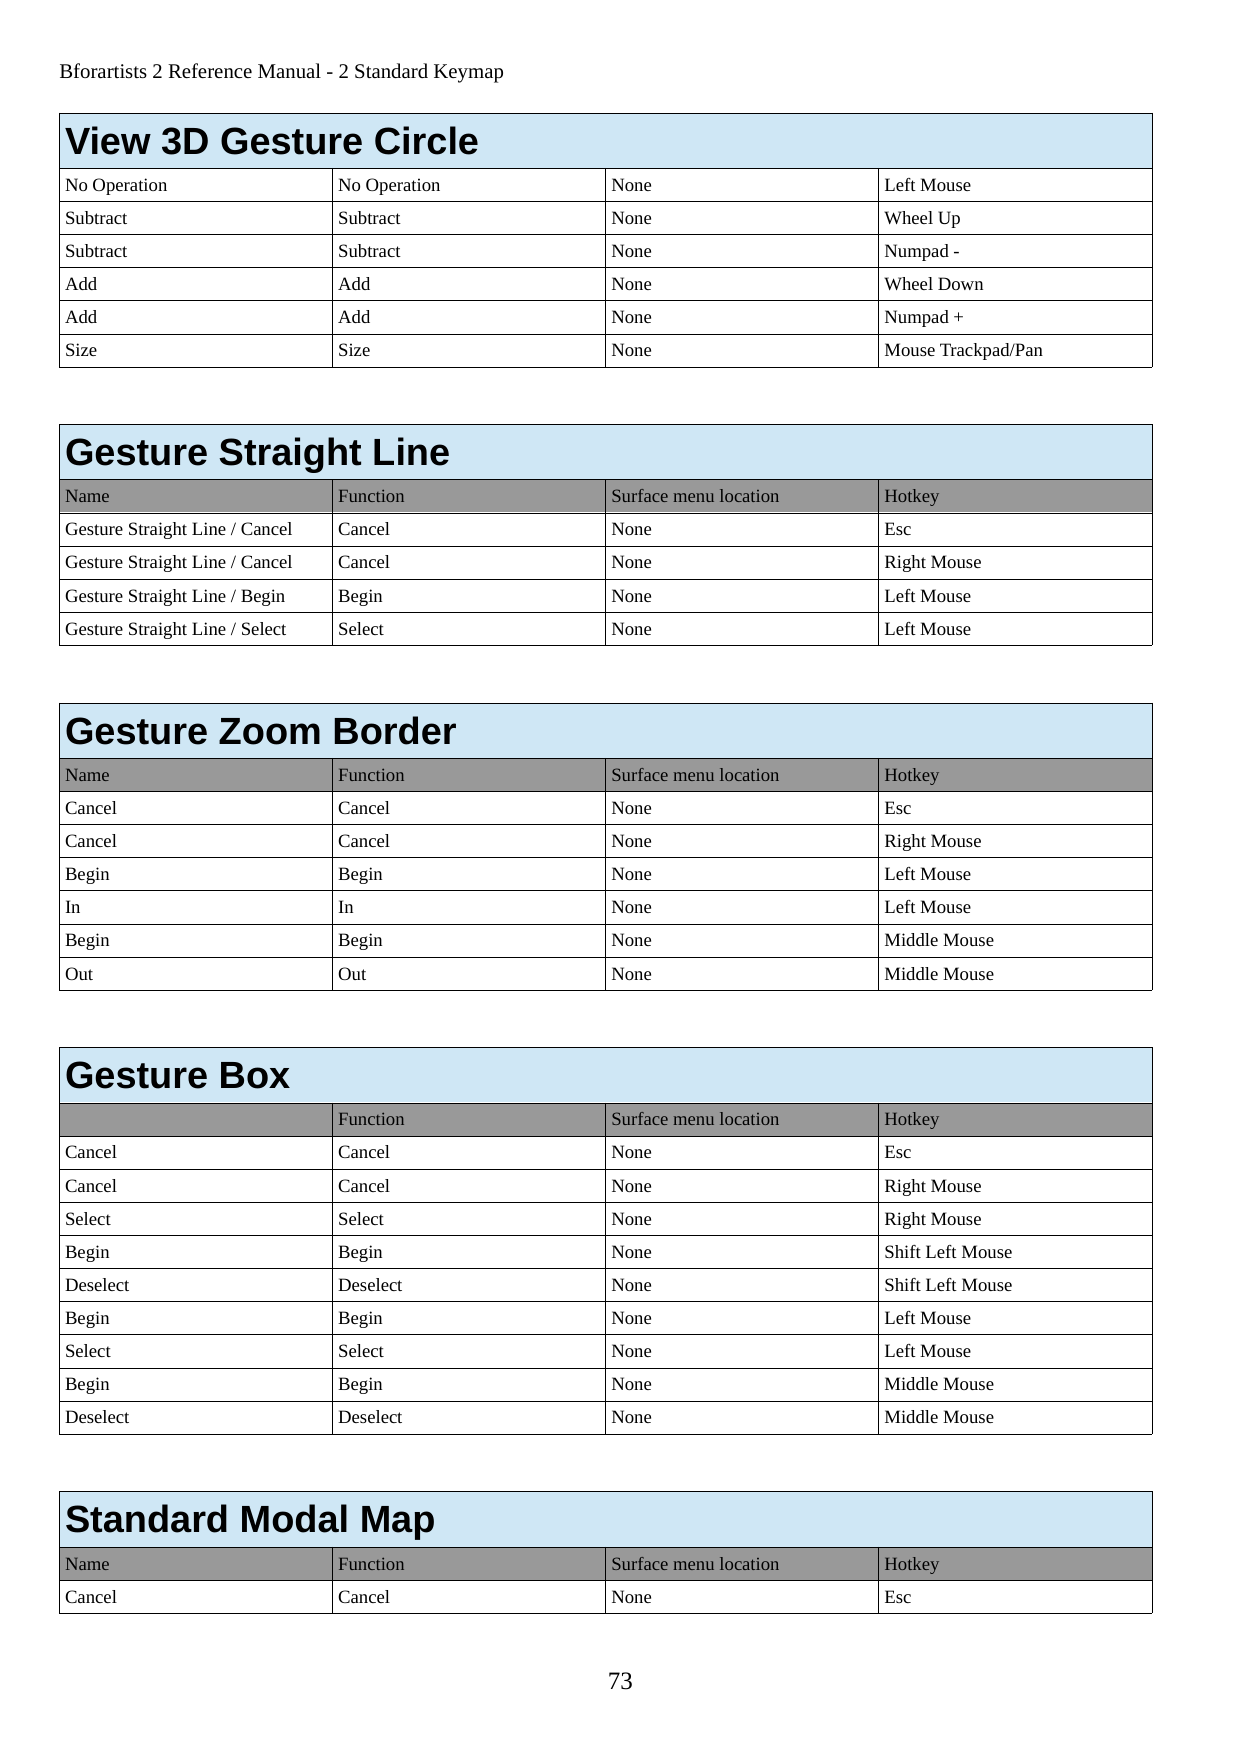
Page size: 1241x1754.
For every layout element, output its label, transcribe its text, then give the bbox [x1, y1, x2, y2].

table_cell Left Mouse [879, 1302, 1152, 1334]
table_cell Left Mouse [879, 580, 1152, 612]
table_cell Add [333, 301, 605, 333]
table_cell Select [333, 613, 605, 645]
table_cell Select [60, 1335, 332, 1367]
table_header Standard Modal Map [60, 1492, 1152, 1547]
table_cell None [606, 547, 878, 579]
table_cell Hotkey [879, 1548, 1152, 1580]
table_cell Right Mouse [879, 547, 1152, 579]
table_cell Subtract [60, 202, 332, 234]
table_cell Add [60, 268, 332, 300]
table_cell None [606, 1137, 878, 1169]
table_cell Begin [333, 580, 605, 612]
table_cell None [606, 792, 878, 824]
table_cell Deselect [60, 1269, 332, 1301]
table_cell None [606, 1170, 878, 1202]
table_cell None [606, 1581, 878, 1613]
table_cell Subtract [333, 202, 605, 234]
table_cell Begin [60, 1369, 332, 1401]
table_cell Hotkey [879, 1104, 1152, 1136]
table_cell None [606, 1269, 878, 1301]
table_cell Right Mouse [879, 825, 1152, 857]
table_header Gesture Straight Line [60, 425, 1152, 479]
table_cell Numpad - [879, 235, 1152, 267]
table_cell None [606, 301, 878, 333]
table_cell Wheel Up [879, 202, 1152, 234]
table_cell Middle Mouse [879, 925, 1152, 957]
table_cell Cancel [60, 1170, 332, 1202]
table_cell Surface menu location [606, 1548, 878, 1580]
table_cell None [606, 335, 878, 367]
table_cell Middle Mouse [879, 1402, 1152, 1434]
table_cell Shift Left Mouse [879, 1236, 1152, 1268]
table_cell Left Mouse [879, 1335, 1152, 1367]
table_cell None [606, 613, 878, 645]
table_cell Numpad + [879, 301, 1152, 333]
table_cell None [606, 891, 878, 923]
table_cell Function [333, 1548, 605, 1580]
table_cell Begin [60, 1302, 332, 1334]
table_cell Gesture Straight Line / Cancel [60, 514, 332, 546]
table_cell None [606, 925, 878, 957]
table_cell Cancel [333, 1581, 605, 1613]
table_cell Cancel [60, 825, 332, 857]
table_cell Add [60, 301, 332, 333]
table_cell Esc [879, 792, 1152, 824]
table_cell Gesture Straight Line / Select [60, 613, 332, 645]
table_cell Surface menu location [606, 480, 878, 512]
table_cell Name [60, 759, 332, 791]
table_header Gesture Zoom Border [60, 704, 1152, 758]
table_cell Select [333, 1335, 605, 1367]
table_cell Cancel [60, 792, 332, 824]
table_cell Select [333, 1203, 605, 1235]
table_cell Begin [60, 1236, 332, 1268]
table_cell Gesture Straight Line / Begin [60, 580, 332, 612]
table_cell None [606, 580, 878, 612]
table_cell None [606, 825, 878, 857]
table_cell Size [333, 335, 605, 367]
table_cell Middle Mouse [879, 958, 1152, 990]
table_cell Esc [879, 1581, 1152, 1613]
table_cell Left Mouse [879, 169, 1152, 201]
table_cell None [606, 268, 878, 300]
table_cell None [606, 202, 878, 234]
table_cell None [606, 1369, 878, 1401]
table_cell Cancel [333, 825, 605, 857]
table_cell None [606, 1402, 878, 1434]
table_cell None [606, 958, 878, 990]
table_cell None [606, 169, 878, 201]
table_cell Cancel [333, 1170, 605, 1202]
table_cell Begin [60, 925, 332, 957]
table_cell Cancel [333, 514, 605, 546]
table_cell Cancel [333, 547, 605, 579]
table_cell Hotkey [879, 480, 1152, 512]
table_cell Cancel [60, 1581, 332, 1613]
table_cell None [606, 514, 878, 546]
table_cell [60, 1104, 332, 1136]
table_cell Cancel [333, 792, 605, 824]
table_cell Cancel [60, 1137, 332, 1169]
table_cell Add [333, 268, 605, 300]
table_cell Name [60, 480, 332, 512]
table_cell Begin [60, 858, 332, 890]
table_cell Right Mouse [879, 1203, 1152, 1235]
table_cell Left Mouse [879, 858, 1152, 890]
table_cell Hotkey [879, 759, 1152, 791]
table_cell Begin [333, 1369, 605, 1401]
table_cell Out [333, 958, 605, 990]
table_cell Middle Mouse [879, 1369, 1152, 1401]
table_cell Name [60, 1548, 332, 1580]
table_cell Deselect [60, 1402, 332, 1434]
table_cell Left Mouse [879, 613, 1152, 645]
table_cell None [606, 1302, 878, 1334]
table_cell Begin [333, 1302, 605, 1334]
table_cell None [606, 1203, 878, 1235]
table_cell Subtract [60, 235, 332, 267]
table_cell Mouse Trackpad/Pan [879, 335, 1152, 367]
table_cell Right Mouse [879, 1170, 1152, 1202]
table_cell Cancel [333, 1137, 605, 1169]
table_cell Esc [879, 1137, 1152, 1169]
table_header Gesture Box [60, 1048, 1152, 1102]
table_cell Wheel Down [879, 268, 1152, 300]
table_cell Surface menu location [606, 759, 878, 791]
table_cell Gesture Straight Line / Cancel [60, 547, 332, 579]
table_cell In [333, 891, 605, 923]
table_cell None [606, 235, 878, 267]
table_cell Out [60, 958, 332, 990]
table_cell In [60, 891, 332, 923]
table_cell Left Mouse [879, 891, 1152, 923]
table_cell None [606, 1236, 878, 1268]
table_cell Size [60, 335, 332, 367]
table_cell Begin [333, 925, 605, 957]
table_cell Begin [333, 858, 605, 890]
table_cell No Operation [60, 169, 332, 201]
table_cell Esc [879, 514, 1152, 546]
table_cell Select [60, 1203, 332, 1235]
table_header View 3D Gesture Circle [60, 114, 1152, 168]
table_cell Function [333, 480, 605, 512]
table_cell None [606, 858, 878, 890]
table_cell Subtract [333, 235, 605, 267]
table_cell Begin [333, 1236, 605, 1268]
table_cell Function [333, 759, 605, 791]
table_cell Deselect [333, 1269, 605, 1301]
table_cell Surface menu location [606, 1104, 878, 1136]
table_cell Shift Left Mouse [879, 1269, 1152, 1301]
table_cell Function [333, 1104, 605, 1136]
table_cell Deselect [333, 1402, 605, 1434]
table_cell No Operation [333, 169, 605, 201]
table_cell None [606, 1335, 878, 1367]
